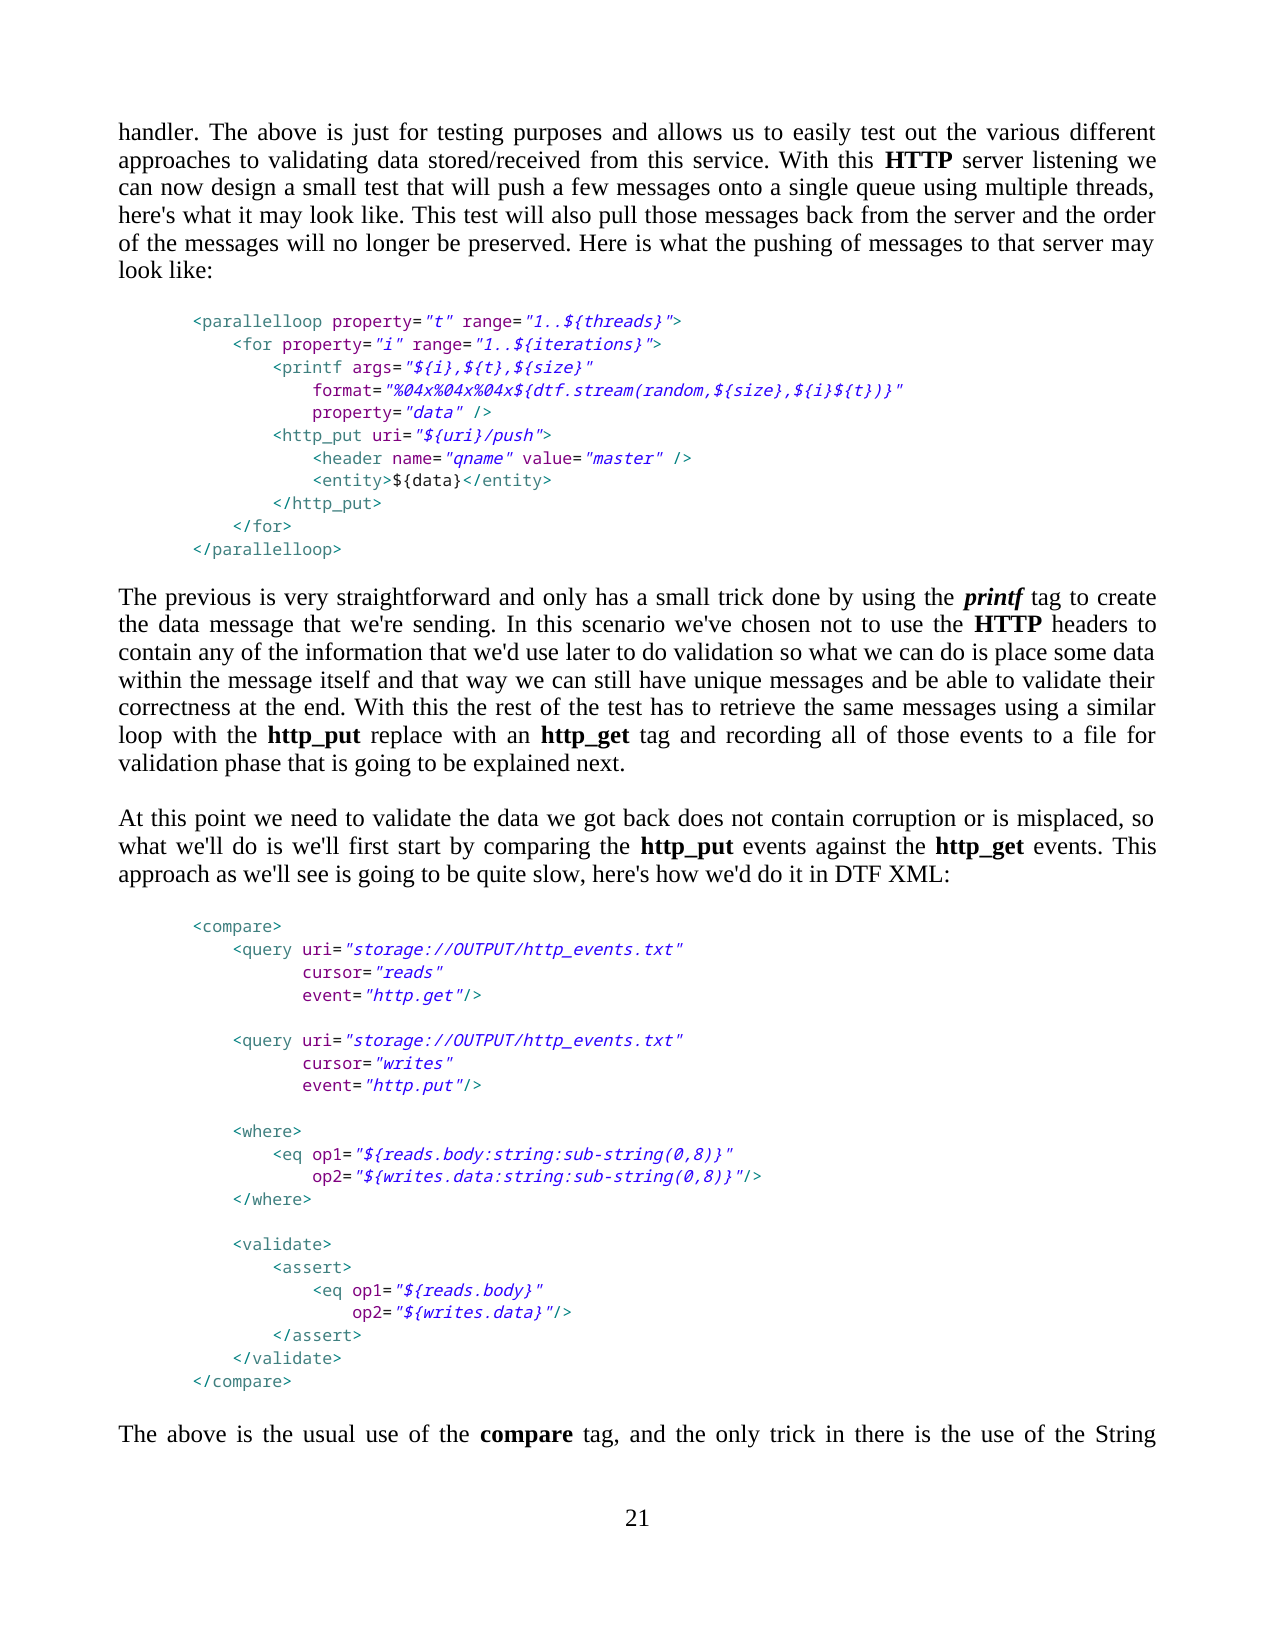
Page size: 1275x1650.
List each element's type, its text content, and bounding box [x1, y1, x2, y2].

text op2="${writes.data}"/> [192, 1301, 1157, 1324]
text <where> [192, 1119, 1157, 1142]
text </parallelloop> [192, 537, 1157, 560]
text <validate> [192, 1233, 1157, 1256]
text The above is the usual use of the compare tag, and the only trick in there is the use of the String [118, 1420, 1157, 1447]
text format="%04x%04x%04x${dtf.stream(random,${size},${i}${t})}" [192, 378, 1157, 401]
text </compare> [192, 1369, 1157, 1392]
text cursor="reads" [192, 961, 1157, 983]
text <for property="i" range="1..${iterations}"> [192, 333, 1157, 356]
text <assert> [192, 1256, 1157, 1278]
text <entity>${data}</entity> [192, 469, 1157, 492]
text <parallelloop property="t" range="1..${threads}"> [192, 310, 1157, 333]
text </http_put> [192, 492, 1157, 514]
text event="http.put"/> [192, 1074, 1157, 1097]
text </assert> [192, 1324, 1157, 1347]
text <http_put uri="${uri}/push"> [192, 424, 1157, 446]
text <header name="qname" value="master" /> [192, 446, 1157, 469]
text <eq op1="${reads.body:string:sub-string(0,8)}" [192, 1142, 1157, 1165]
text <query uri="storage://OUTPUT/http_events.txt" [192, 1029, 1157, 1051]
text property="data" /> [192, 401, 1157, 424]
text </validate> [192, 1347, 1157, 1369]
text handler. The above is just for testing purposes and allows us to easily test out the various different approaches to validating data stored/received from this service. With this HTTP server listening we can now design a small test that will push a few messages onto a single queue using multiple threads, here's what it may look like. This test will also pull those messages back from the server and the order of the messages will no longer be preserved. Here is what the pushing of messages to that server may look like: [118, 118, 1157, 284]
text <query uri="storage://OUTPUT/http_events.txt" [192, 938, 1157, 961]
text <printf args="${i},${t},${size}" [192, 356, 1157, 378]
text cursor="writes" [192, 1051, 1157, 1074]
text The previous is very straightforward and only has a small trick done by using the printf tag to create the data message that we're sending. In this scenario we've chosen not to use the HTTP headers to contain any of the information that we'd use later to do validation so what we can do is place some data within the message itself and that way we can still have unique messages and be able to validate their correctness at the end. With this the rest of the test has to retrieve the same messages using a similar loop with the http_put replace with an http_get tag and recording all of those events to a file for validation phase that is going to be explained next. [118, 583, 1157, 777]
text At this point we need to validate the data we got back does not contain corruption or is misplaced, so what we'll do is we'll first start by comparing the http_put events against the http_get events. This approach as we'll see is going to be quite slow, here's how we'd do it in DTF XML: [118, 804, 1157, 887]
text event="http.get"/> [192, 983, 1157, 1006]
text </for> [192, 514, 1157, 537]
text <eq op1="${reads.body}" [192, 1278, 1157, 1301]
text op2="${writes.data:string:sub-string(0,8)}"/> [192, 1165, 1157, 1188]
text <compare> [192, 915, 1157, 938]
text </where> [192, 1188, 1157, 1210]
